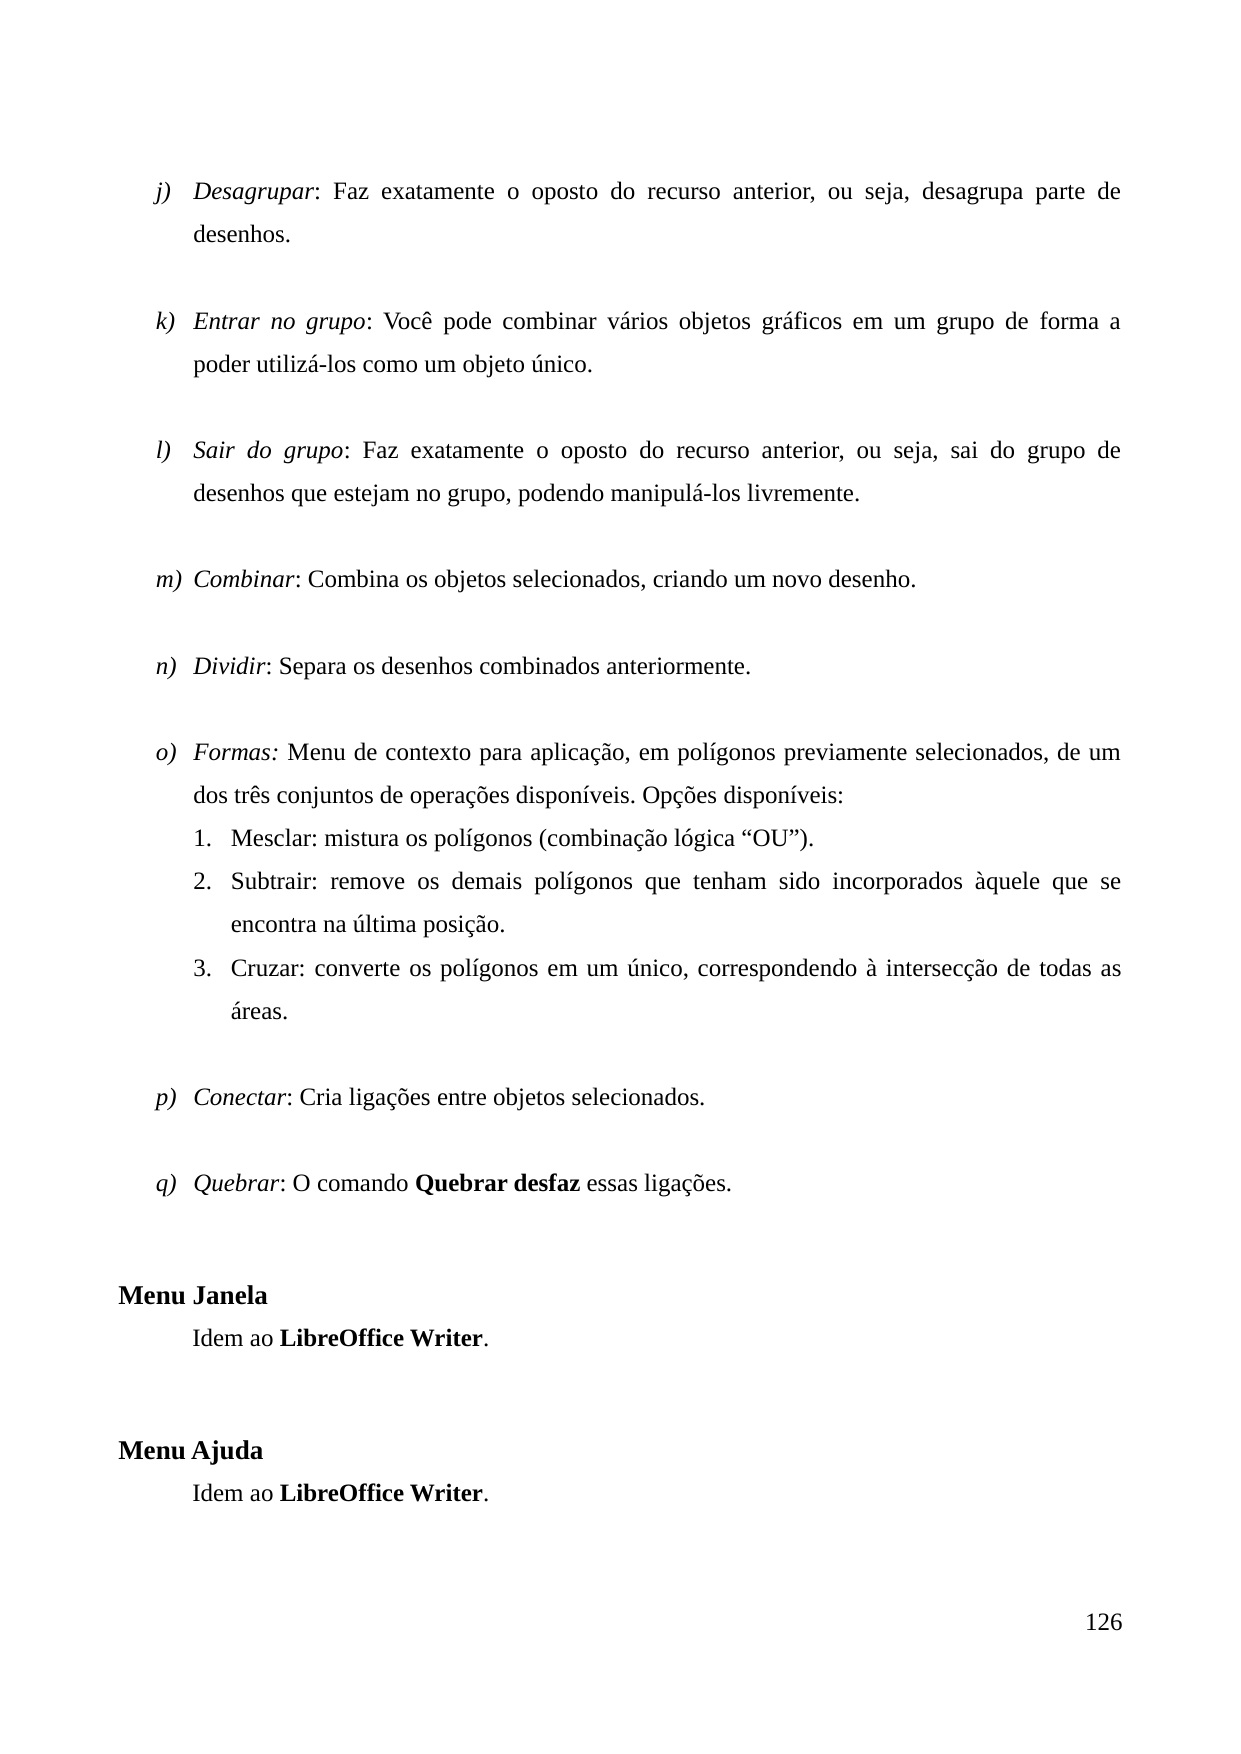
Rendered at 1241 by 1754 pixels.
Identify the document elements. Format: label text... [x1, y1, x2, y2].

subtitle Menu Ajuda [118, 1434, 1122, 1466]
list Entrar no grupo: Você pode combinar vários objetos gráficos em um grupo de forma a poder utilizá-los como um objeto único. [156, 306, 1122, 378]
text Idem ao LibreOffice Writer. [118, 1478, 1122, 1507]
subtitle Menu Janela [118, 1279, 1122, 1311]
list Combinar: Combina os objetos selecionados, criando um novo desenho. [156, 564, 1122, 593]
list Subtrair: remove os demais polígonos que tenham sido incorporados àquele que se encontra na última posição. [193, 866, 1122, 938]
list Mesclar: mistura os polígonos (combinação lógica “OU”). [193, 823, 1122, 852]
list Conectar: Cria ligações entre objetos selecionados. [156, 1082, 1122, 1111]
list Desagrupar: Faz exatamente o oposto do recurso anterior, ou seja, desagrupa parte de desenhos. [156, 176, 1122, 248]
text Idem ao LibreOffice Writer. [118, 1323, 1122, 1352]
list Formas: Menu de contexto para aplicação, em polígonos previamente selecionados, de um dos três conjuntos de operações disponíveis. Opções disponíveis: [156, 737, 1122, 809]
list Cruzar: converte os polígonos em um único, correspondendo à intersecção de todas as áreas. [193, 953, 1122, 1024]
list Dividir: Separa os desenhos combinados anteriormente. [156, 651, 1122, 679]
list Quebrar: O comando Quebrar desfaz essas ligações. [156, 1168, 1122, 1197]
list Sair do grupo: Faz exatamente o oposto do recurso anterior, ou seja, sai do grupo de desenhos que estejam no grupo, podendo manipulá-los livremente. [156, 435, 1122, 507]
